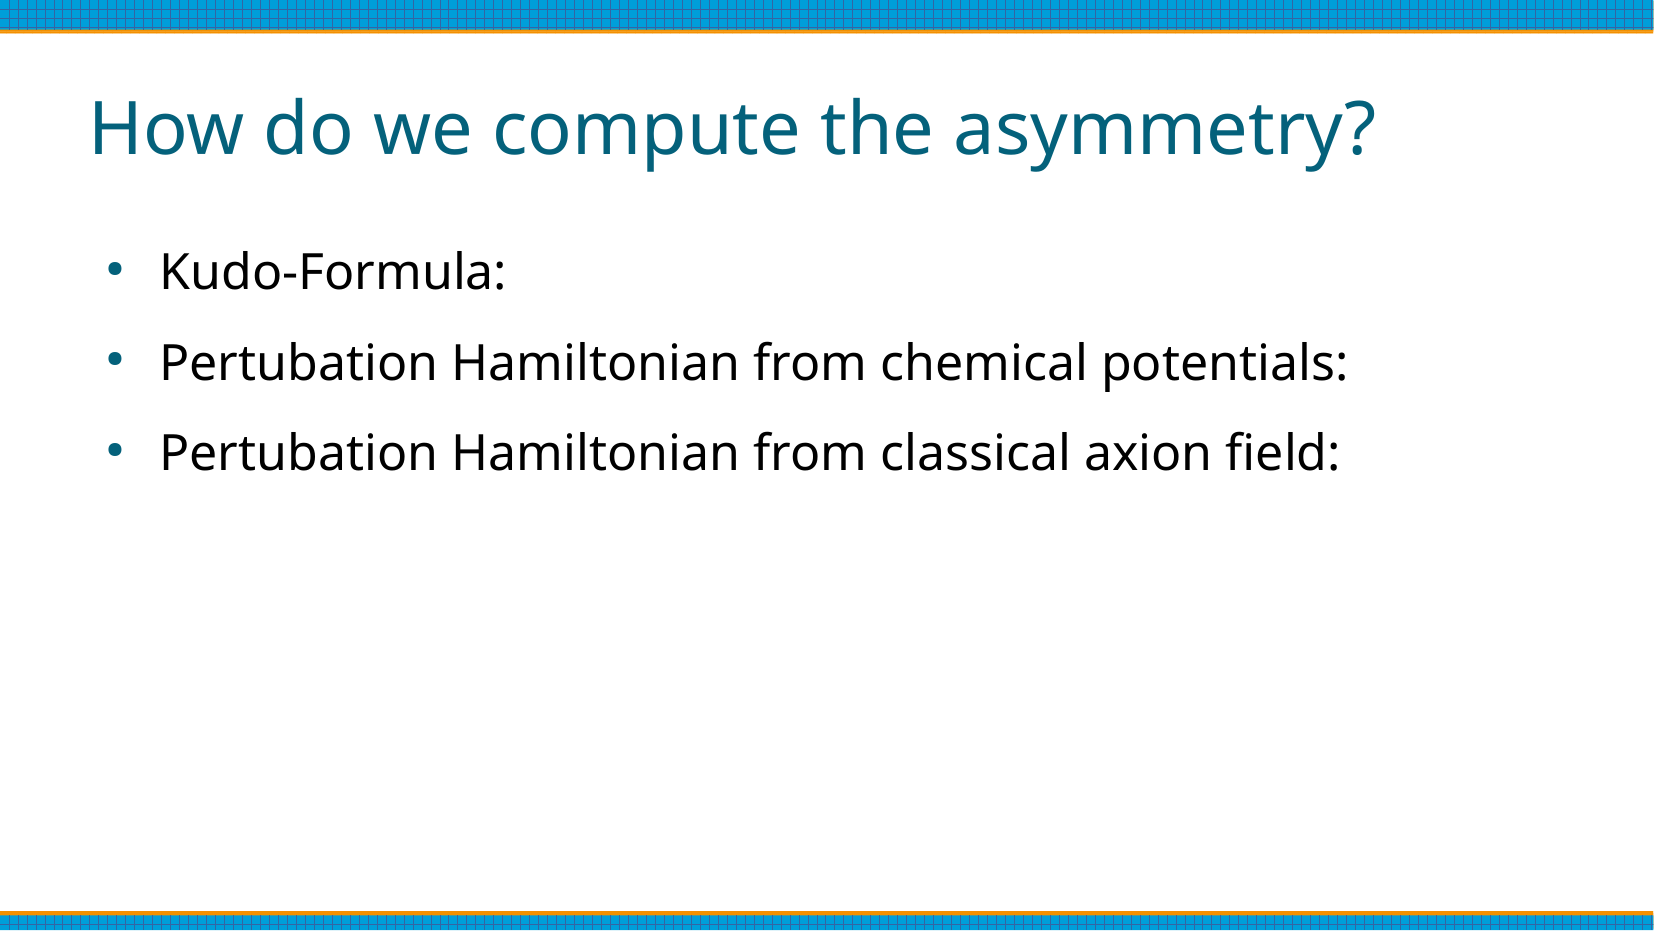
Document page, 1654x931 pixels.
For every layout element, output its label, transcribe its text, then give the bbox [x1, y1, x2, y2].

title How do we compute the asymmetry? [88, 44, 1565, 207]
list Kudo-Formula: Pertubation Hamiltonian from chemical potentials: Pertubation Hamiltonian from classical axion field: [88, 236, 1565, 901]
